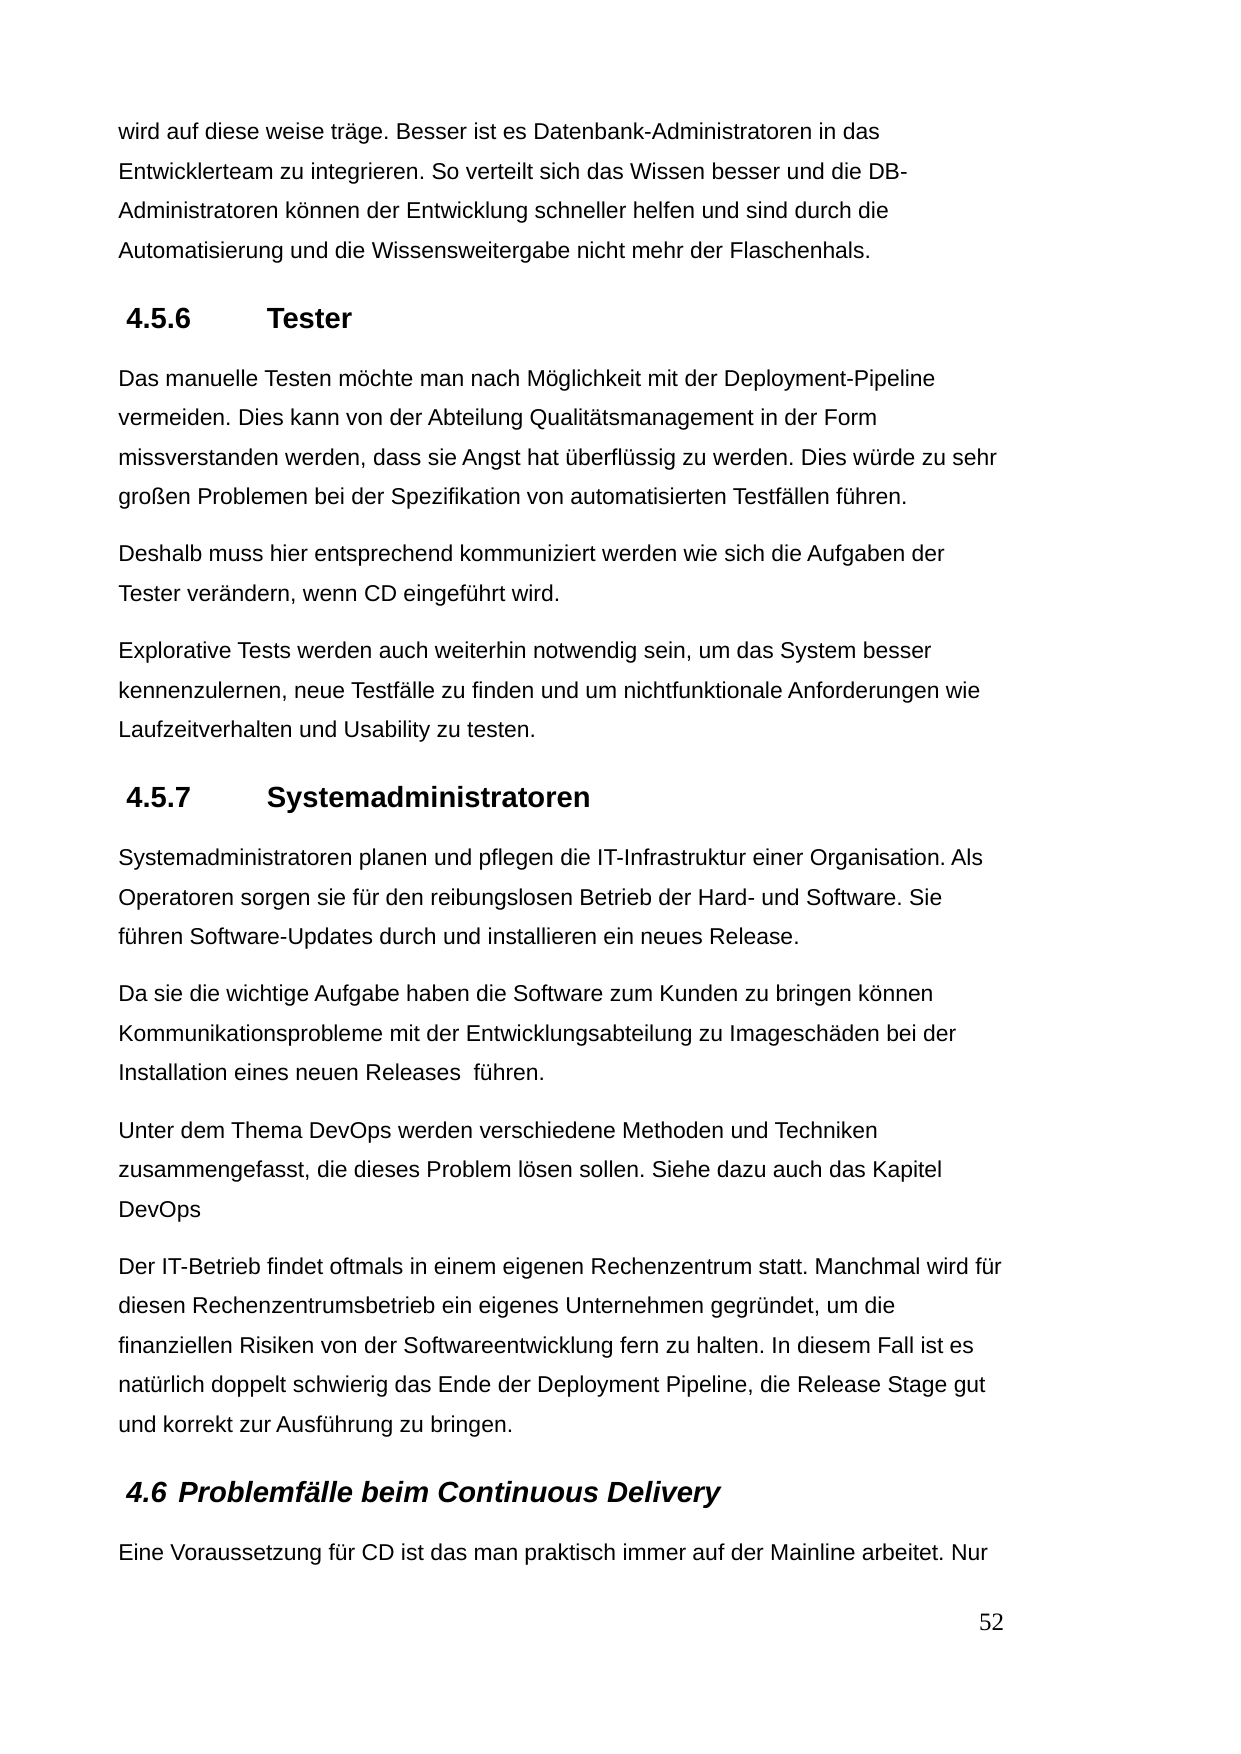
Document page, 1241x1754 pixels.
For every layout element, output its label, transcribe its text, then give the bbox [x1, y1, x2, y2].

text Der IT-Betrieb findet oftmals in einem eigenen Rechenzentrum statt. Manchmal wird für diesen Rechenzentrumsbetrieb ein eigenes Unternehmen gegründet, um die finanziellen Risiken von der Softwareentwicklung fern zu halten. In diesem Fall ist es natürlich doppelt schwierig das Ende der Deployment Pipeline, die Release Stage gut und korrekt zur Ausführung zu bringen. [118, 1253, 1004, 1437]
text Systemadministratoren planen und pflegen die IT-Infrastruktur einer Organisation. Als Operatoren sorgen sie für den reibungslosen Betrieb der Hard- und Software. Sie führen Software-Updates durch und installieren ein neues Release. [118, 844, 1004, 949]
text Da sie die wichtige Aufgabe haben die Software zum Kunden zu bringen können Kommunikationsprobleme mit der Entwicklungsabteilung zu Imageschäden bei der Installation eines neuen Releases führen. [118, 980, 1004, 1086]
subtitle Systemadministratoren [118, 781, 1004, 814]
text Das manuelle Testen möchte man nach Möglichkeit mit der Deployment-Pipeline vermeiden. Dies kann von der Abteilung Qualitätsmanagement in der Form missverstanden werden, dass sie Angst hat überflüssig zu werden. Dies würde zu sehr großen Problemen bei der Spezifikation von automatisierten Testfällen führen. [118, 365, 1004, 509]
text Unter dem Thema DevOps werden verschiedene Methoden und Techniken zusammengefasst, die dieses Problem lösen sollen. Siehe dazu auch das Kapitel DevOps [118, 1117, 1004, 1222]
subtitle Tester [118, 301, 1004, 334]
text Deshalb muss hier entsprechend kommuniziert werden wie sich die Aufgaben der Tester verändern, wenn CD eingeführt wird. [118, 540, 1004, 606]
text wird auf diese weise träge. Besser ist es Datenbank-Administratoren in das Entwicklerteam zu integrieren. So verteilt sich das Wissen besser und die DB-Administratoren können der Entwicklung schneller helfen und sind durch die Automatisierung und die Wissensweitergabe nicht mehr der Flaschenhals. [118, 118, 1004, 263]
text Explorative Tests werden auch weiterhin notwendig sein, um das System besser kennenzulernen, neue Testfälle zu finden und um nichtfunktionale Anforderungen wie Laufzeitverhalten und Usability zu testen. [118, 637, 1004, 742]
text Eine Voraussetzung für CD ist das man praktisch immer auf der Mainline arbeitet. Nur [118, 1539, 1004, 1565]
subtitle Problemfälle beim Continuous Delivery [118, 1475, 1004, 1509]
